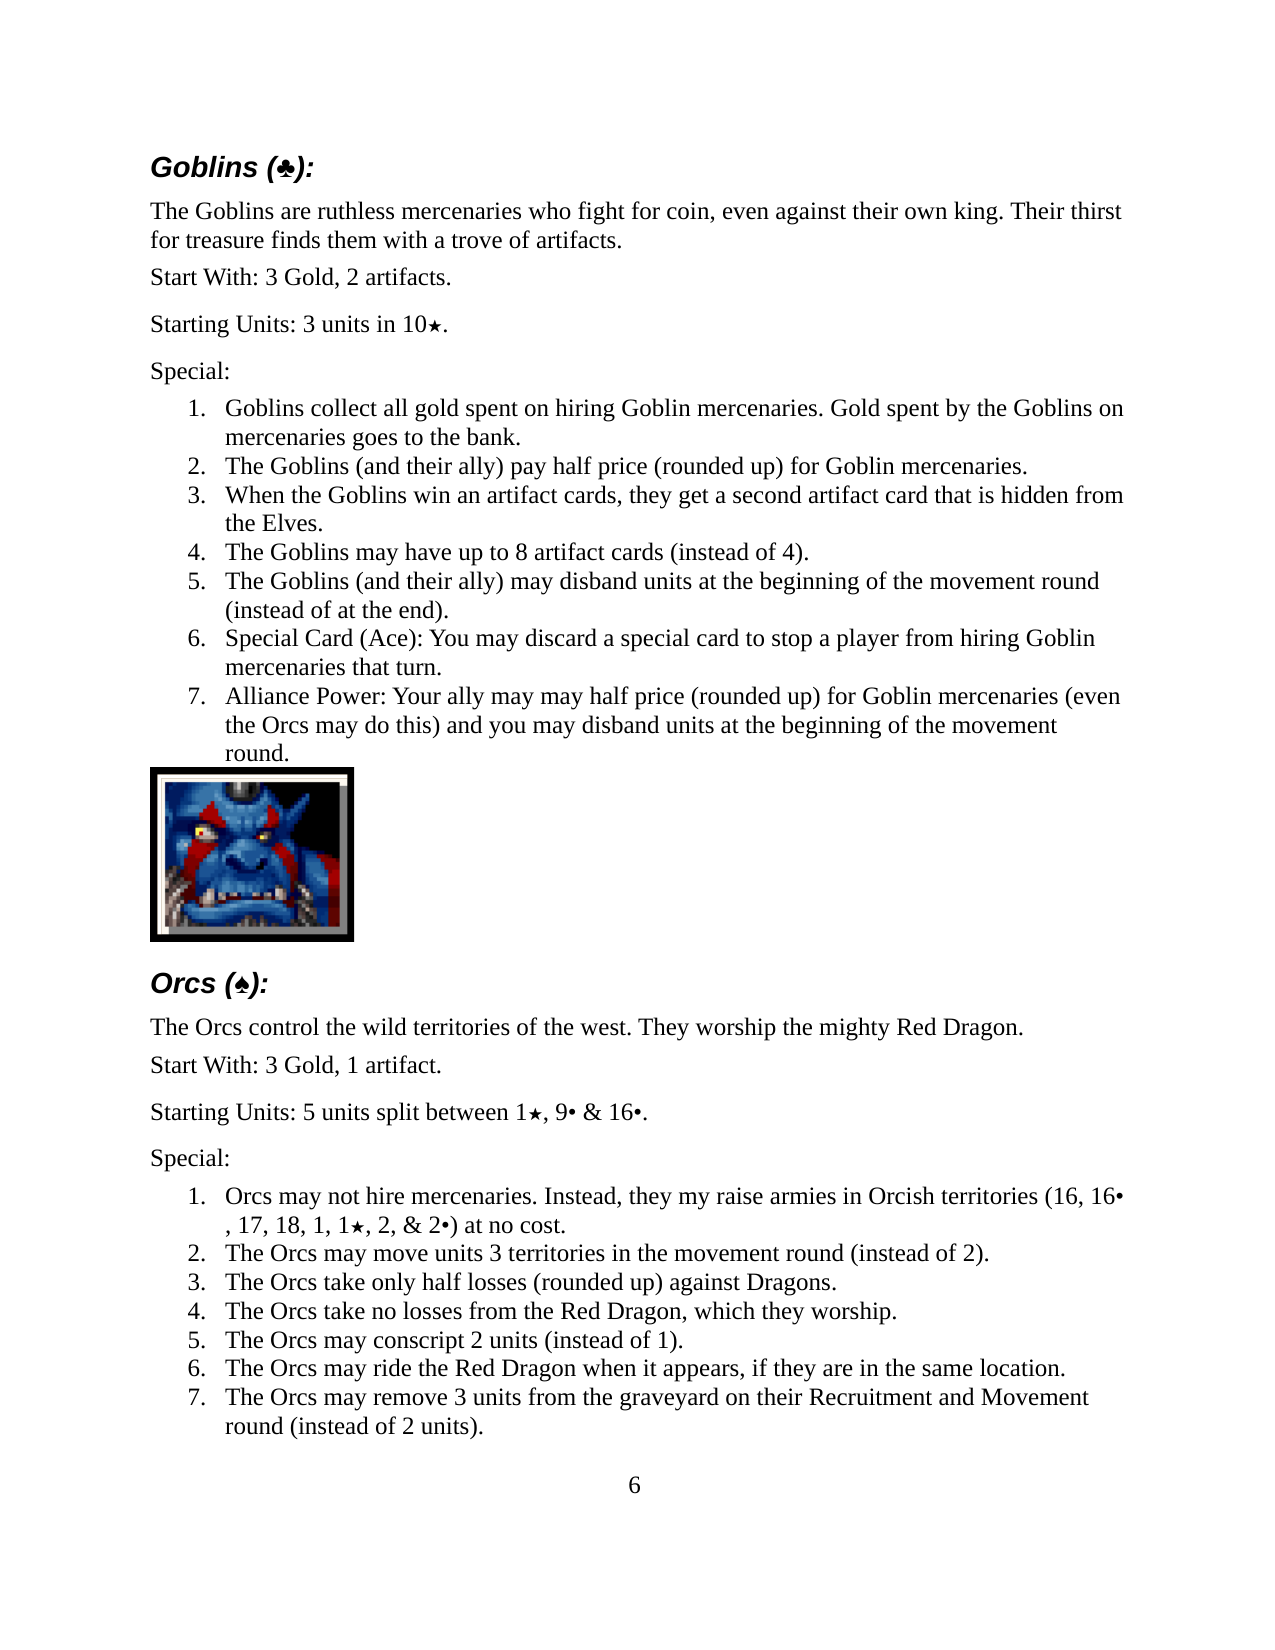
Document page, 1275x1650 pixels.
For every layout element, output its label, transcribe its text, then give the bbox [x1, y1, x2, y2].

list Special Card (Ace): You may discard a special card to stop a player from hiring Goblin mercenaries that turn. [187, 623, 1125, 681]
text Starting Units: 5 units split between 1★, 9• & 16•. [150, 1097, 1125, 1125]
text Special: [150, 1143, 1125, 1172]
list When the Goblins win an artifact cards, they get a second artifact card that is hidden from the Elves. [187, 480, 1125, 537]
list The Orcs may move units 3 territories in the movement round (instead of 2). [187, 1238, 1125, 1267]
list The Orcs take only half losses (rounded up) against Dragons. [187, 1267, 1125, 1296]
text Start With: 3 Gold, 2 artifacts. [150, 262, 1125, 291]
text The Goblins are ruthless mercenaries who fight for coin, even against their own king. Their thirst for treasure finds them with a trove of artifacts. [150, 196, 1125, 253]
list The Orcs may remove 3 units from the graveyard on their Recruitment and Movement round (instead of 2 units). [187, 1382, 1125, 1440]
text Special: [150, 356, 1125, 384]
list Orcs may not hire mercenaries. Instead, they my raise armies in Orcish territories (16, 16• , 17, 18, 1, 1★, 2, & 2•) at no cost. [187, 1181, 1125, 1238]
text Starting Units: 3 units in 10★. [150, 309, 1125, 338]
list Goblins collect all gold spent on hiring Goblin mercenaries. Gold spent by the Goblins on mercenaries goes to the bank. [187, 393, 1125, 451]
text Start With: 3 Gold, 1 artifact. [150, 1050, 1125, 1079]
text The Orcs control the wild territories of the west. They worship the mighty Red Dragon. [150, 1012, 1125, 1041]
subtitle Orcs (♠): [150, 966, 1125, 1000]
picture [150, 767, 355, 942]
subtitle Goblins (♣): [150, 150, 1125, 183]
list The Orcs take no losses from the Red Dragon, which they worship. [187, 1296, 1125, 1325]
list The Goblins may have up to 8 artifact cards (instead of 4). [187, 537, 1125, 566]
list The Goblins (and their ally) may disband units at the beginning of the movement round (instead of at the end). [187, 566, 1125, 623]
list The Orcs may conscript 2 units (instead of 1). [187, 1325, 1125, 1353]
list The Goblins (and their ally) pay half price (rounded up) for Goblin mercenaries. [187, 451, 1125, 480]
list The Orcs may ride the Red Dragon when it appears, if they are in the same location. [187, 1353, 1125, 1382]
list Alliance Power: Your ally may may half price (rounded up) for Goblin mercenaries (even the Orcs may do this) and you may disband units at the beginning of the movement round. [187, 681, 1125, 767]
